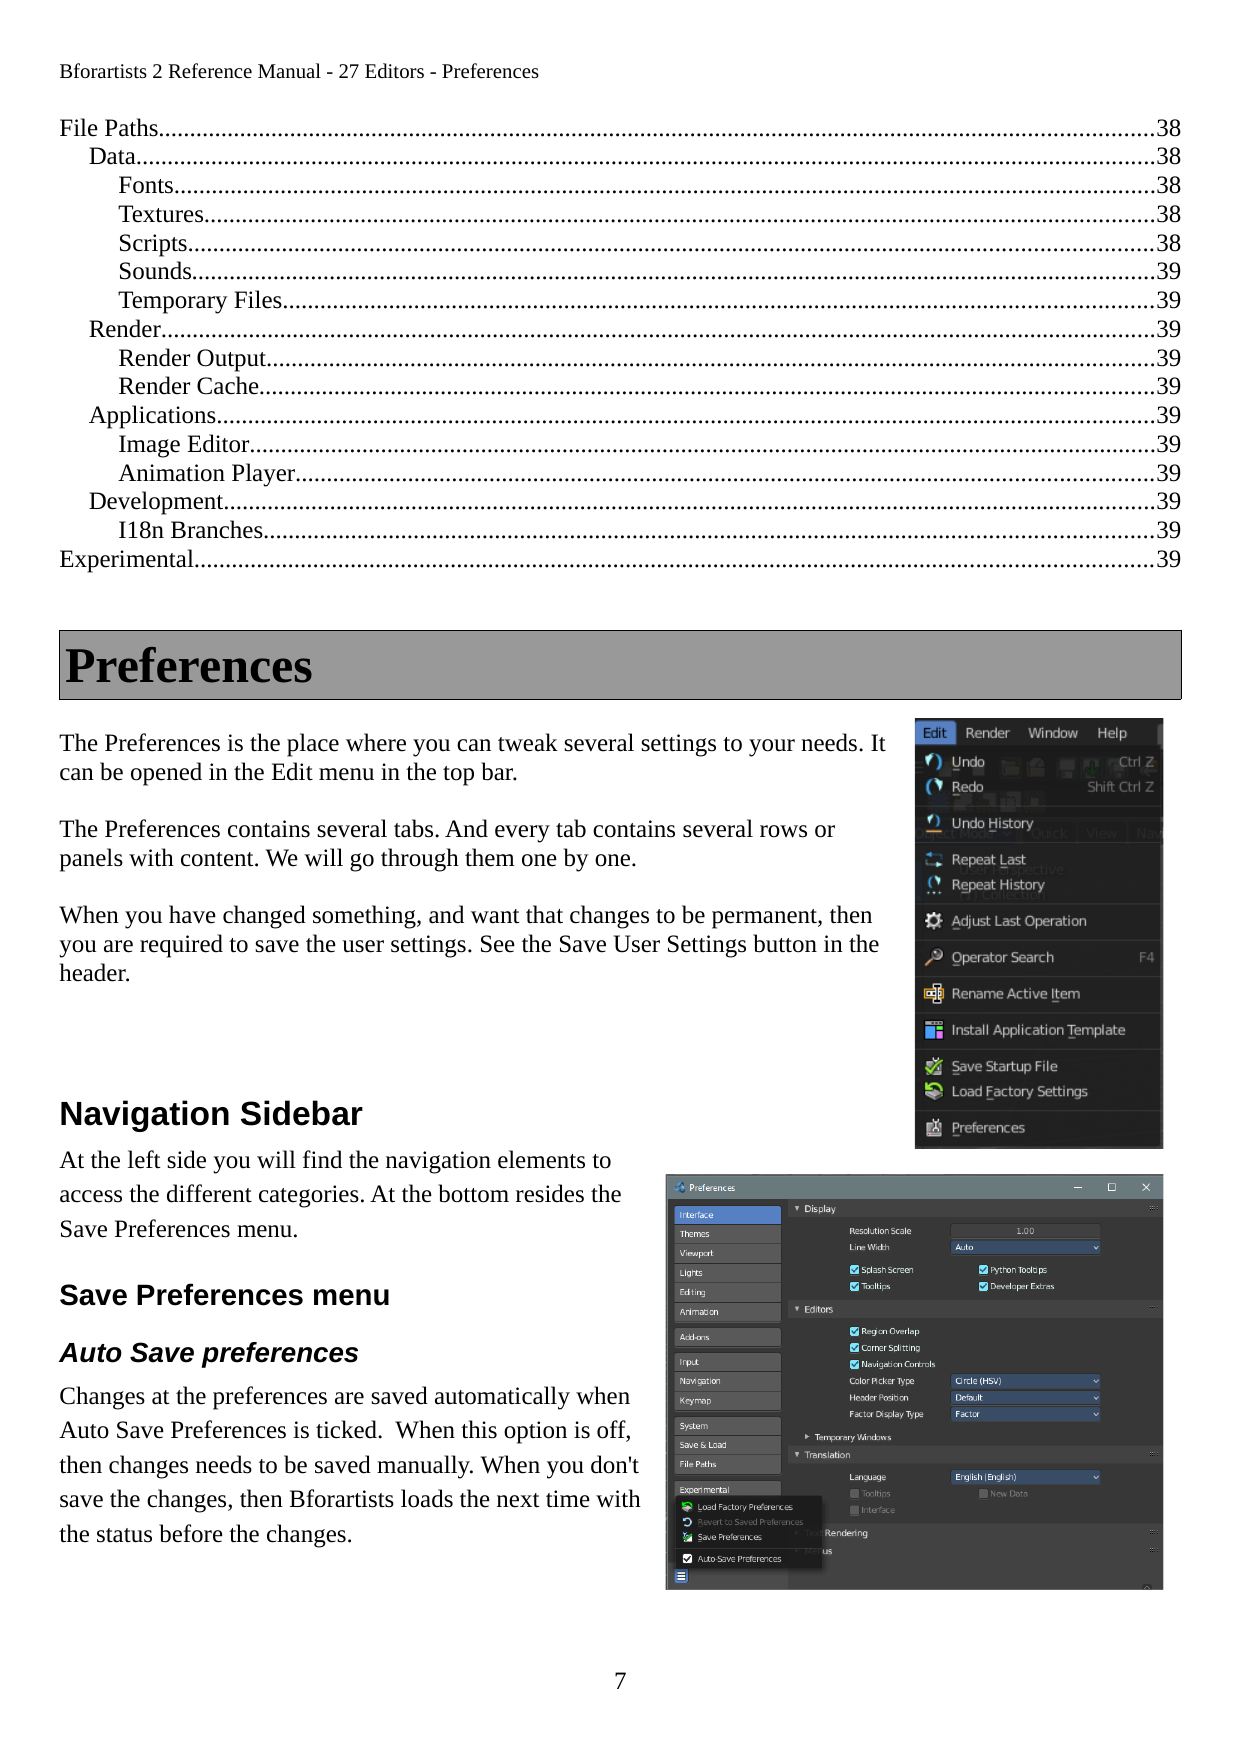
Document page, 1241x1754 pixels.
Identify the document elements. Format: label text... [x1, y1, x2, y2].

text Render 39 [88, 314, 1181, 343]
text Applications 39 [88, 400, 1181, 429]
text Textures 38 [118, 199, 1181, 228]
subtitle Navigation Sidebar [59, 1094, 914, 1132]
text Scripts 38 [118, 228, 1181, 256]
text Temporary Files 39 [118, 285, 1181, 314]
subtitle Auto Save preferences [59, 1336, 665, 1368]
text Render Cache 39 [118, 371, 1181, 400]
text Image Editor 39 [118, 429, 1181, 458]
text I18n Branches 39 [118, 515, 1181, 544]
text Data 38 [88, 141, 1181, 170]
table_header Preferences [60, 631, 1181, 699]
text When you have changed something, and want that changes to be permanent, then you are required to save the user settings. See the Save User Settings button in the header. [59, 901, 914, 987]
picture [665, 1174, 1164, 1590]
subtitle [1164, 1336, 1181, 1368]
text Fonts 38 [118, 170, 1181, 199]
text The Preferences is the place where you can tweak several settings to your needs. It can be opened in the Edit menu in the top bar. [59, 728, 914, 786]
text Sounds 39 [118, 256, 1181, 285]
subtitle Save Preferences menu [59, 1278, 665, 1311]
subtitle [1164, 1094, 1181, 1132]
text Animation Player 39 [118, 458, 1181, 486]
text Experimental 39 [59, 544, 1181, 573]
text Development 39 [88, 486, 1181, 515]
subtitle [1164, 1278, 1181, 1311]
picture [914, 718, 1164, 1149]
text File Paths 38 [59, 113, 1181, 141]
text The Preferences contains several tabs. And every tab contains several rows or panels with content. We will go through them one by one. [59, 814, 914, 872]
text Render Output 39 [118, 343, 1181, 371]
text Changes at the preferences are saved automatically when Auto Save Preferences is ticked. When this option is off, then changes needs to be saved manually. When you don't save the changes, then Bforartists loads the next time with the status before the changes. [59, 1381, 665, 1547]
text At the left side you will find the navigation elements to access the different categories. At the bottom resides the Save Preferences menu. [59, 1145, 1181, 1243]
